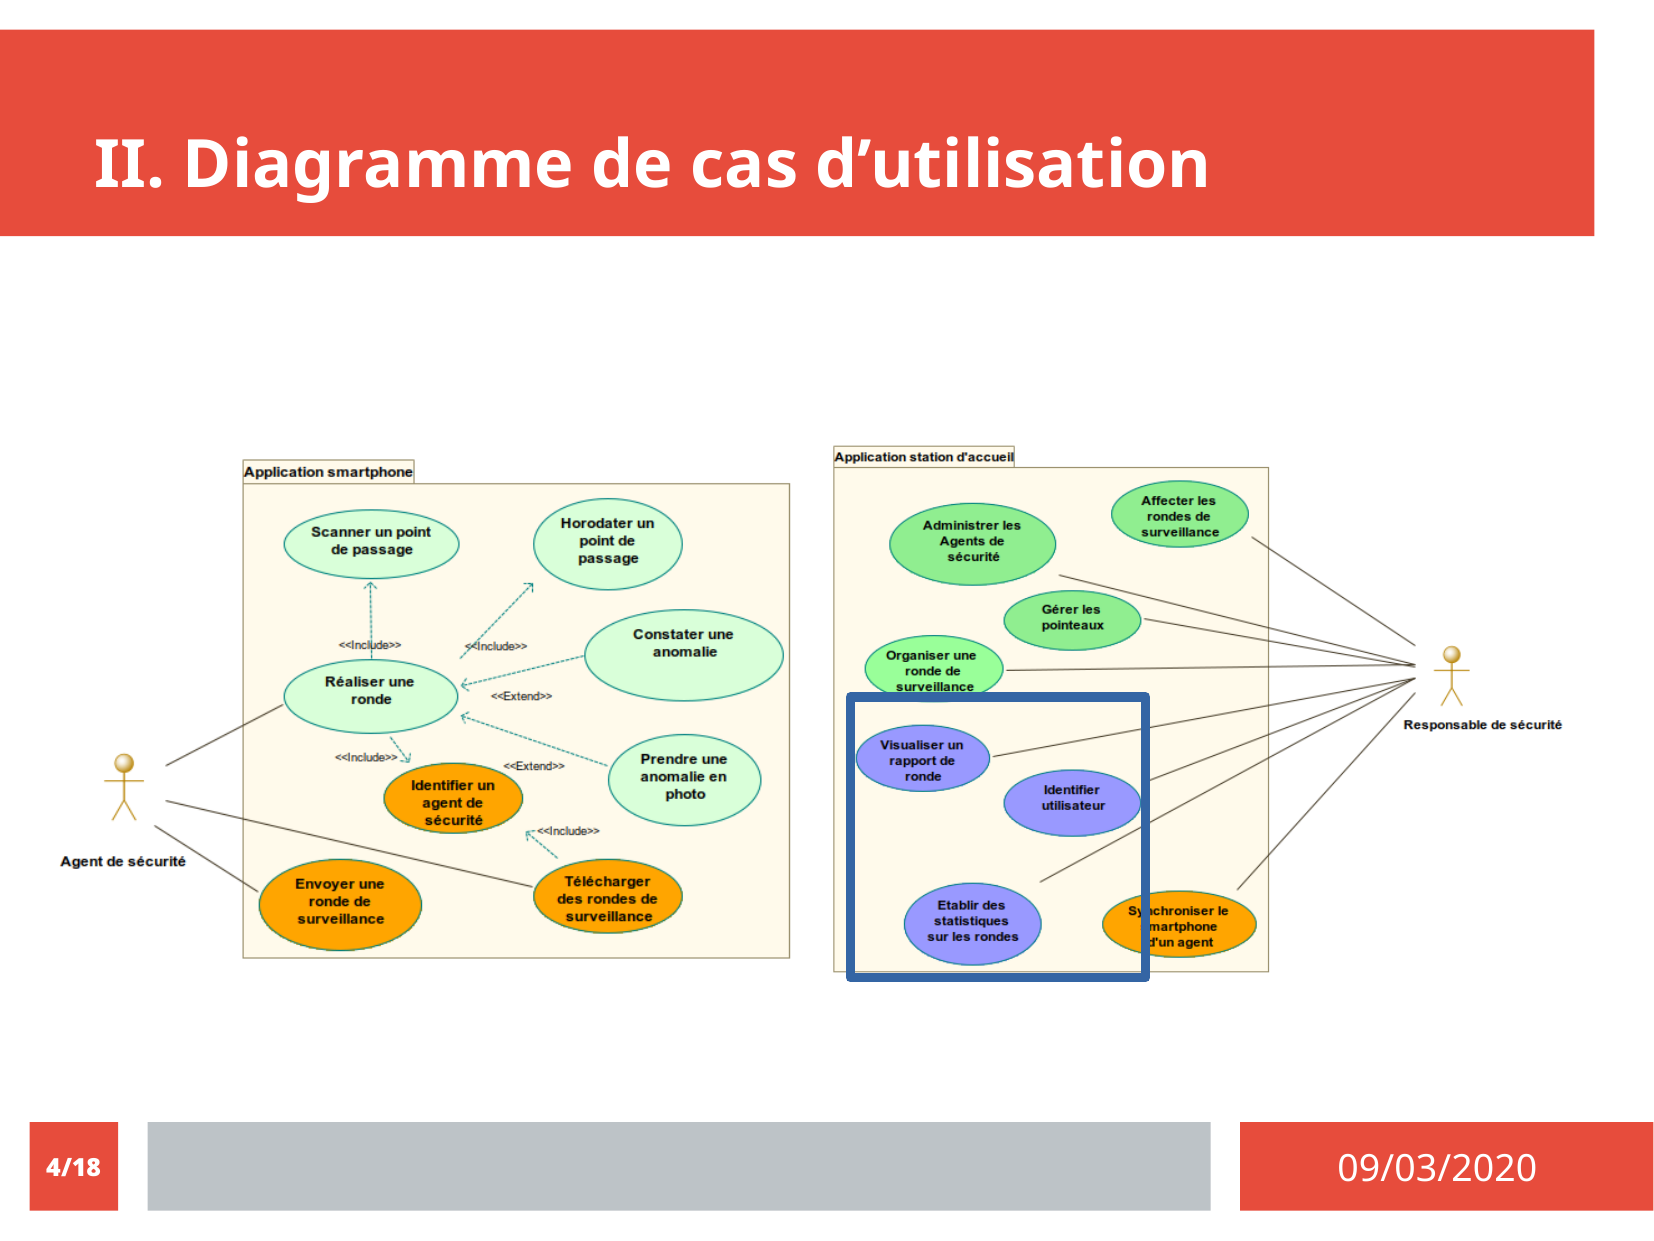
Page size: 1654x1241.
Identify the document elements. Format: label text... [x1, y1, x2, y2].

picture [830, 363, 1566, 1054]
title II. Diagramme de cas d’utilisation [59, 59, 1595, 207]
picture [58, 419, 794, 998]
